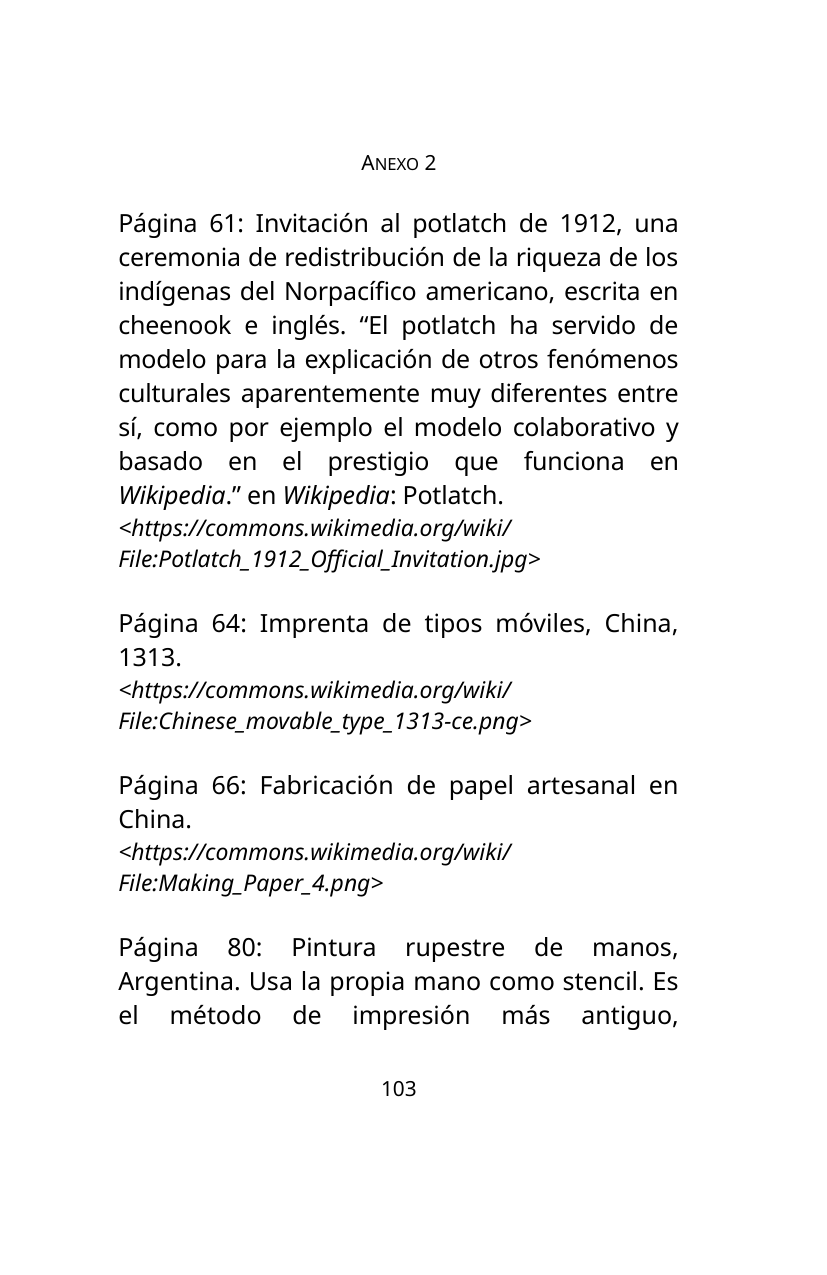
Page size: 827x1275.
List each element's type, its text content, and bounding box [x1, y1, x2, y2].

text <https://commons.wikimedia.org/wiki/File:Chinese_movable_type_1313-ce.png> [118, 674, 679, 736]
text Página 80: Pintura rupestre de manos, Argentina. Usa la propia mano como stencil. Es el método de impresión más antiguo, [118, 929, 679, 1032]
text Página 61: Invitación al potlatch de 1912, una ceremonia de redistribución de la riqueza de los indígenas del Norpacífico americano, escrita en cheenook e inglés. “El potlatch ha servido de modelo para la explicación de otros fenómenos culturales aparentemente muy diferentes entre sí, como por ejemplo el modelo colaborativo y basado en el prestigio que funciona en Wikipedia.” en Wikipedia: Potlatch. [118, 206, 679, 512]
text <https://commons.wikimedia.org/wiki/File:Potlatch_1912_Official_Invitation.jpg> [118, 512, 679, 574]
text Página 66: Fabricación de papel artesanal en China. [118, 768, 679, 836]
text <https://commons.wikimedia.org/wiki/File:Making_Paper_4.png> [118, 836, 679, 898]
text Página 64: Imprenta de tipos móviles, China, 1313. [118, 606, 679, 674]
